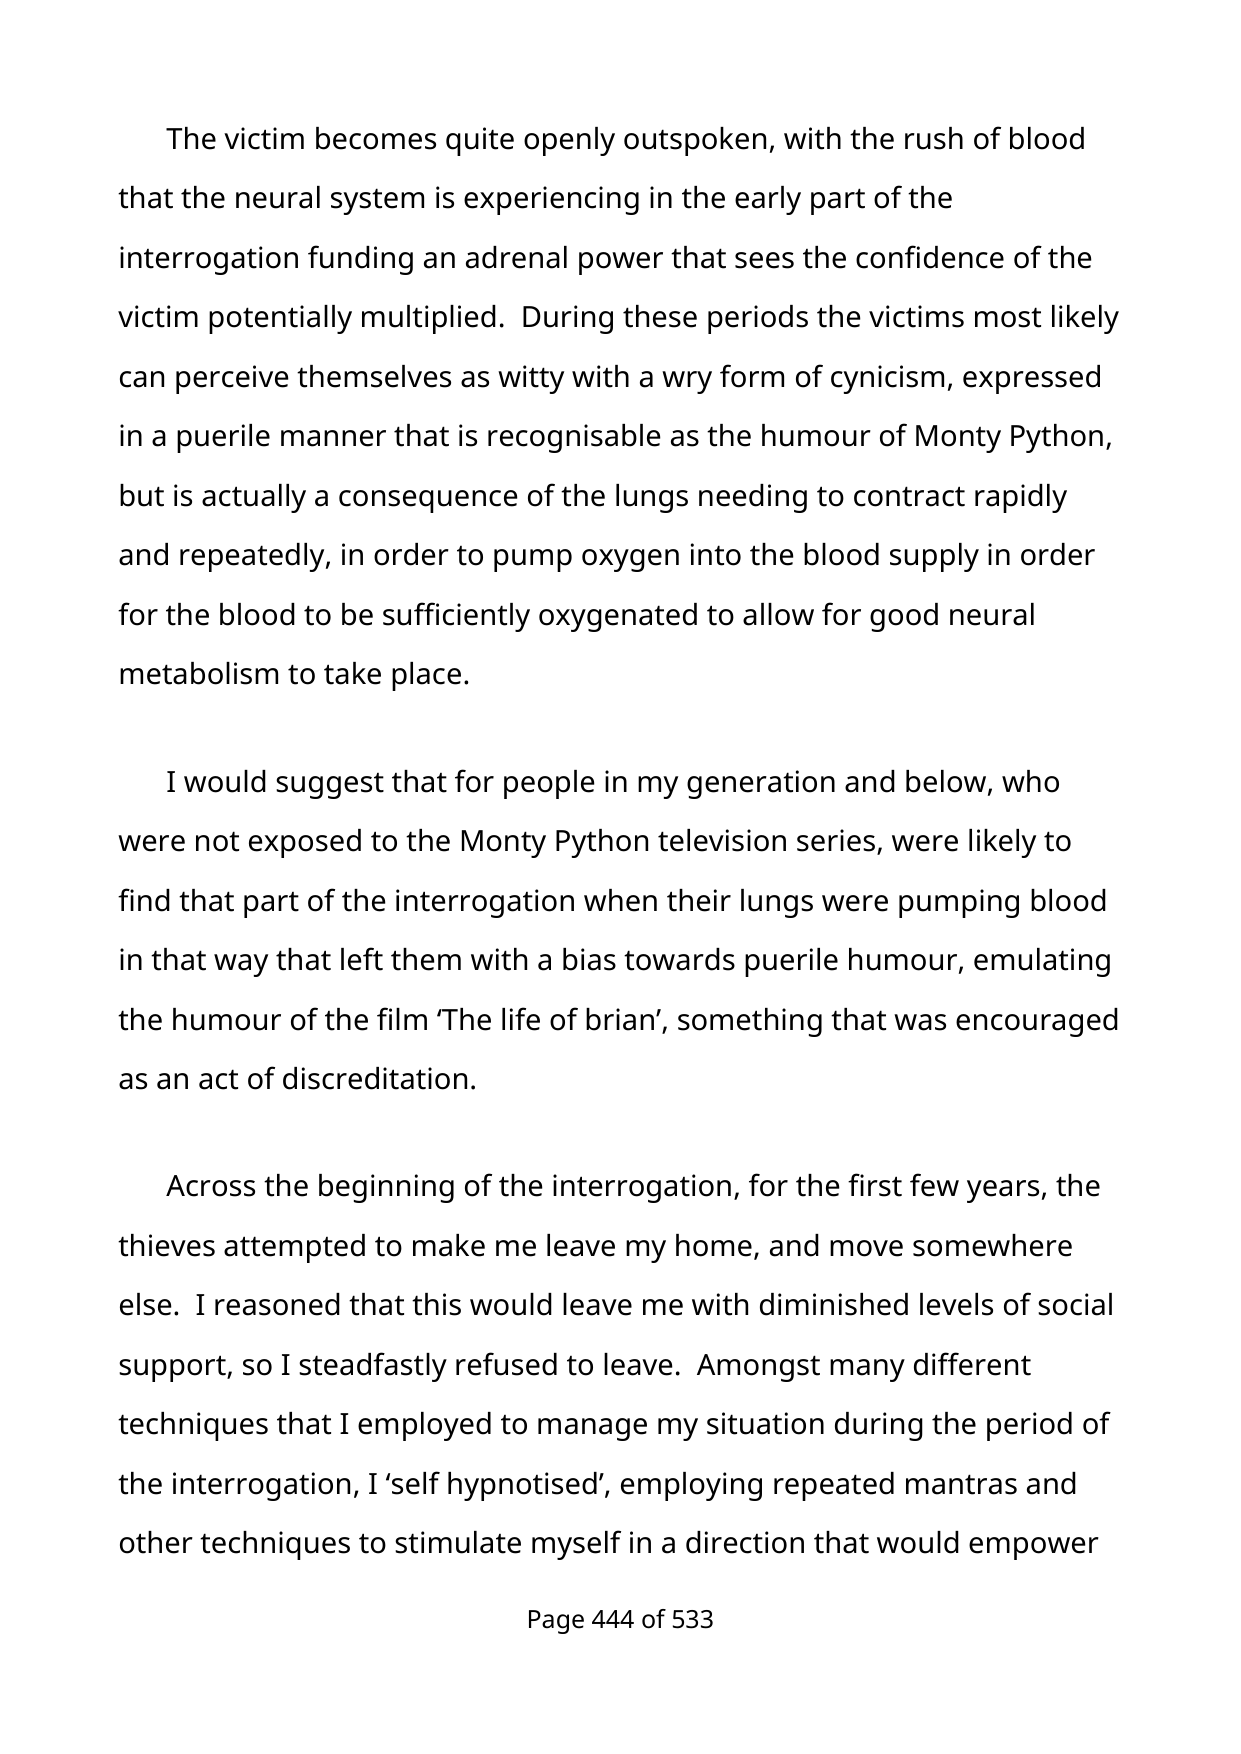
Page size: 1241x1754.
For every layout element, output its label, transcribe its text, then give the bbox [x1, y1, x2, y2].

text The victim becomes quite openly outspoken, with the rush of blood that the neural system is experiencing in the early part of the interrogation funding an adrenal power that sees the confidence of the victim potentially multiplied. During these periods the victims most likely can perceive themselves as witty with a wry form of cynicism, expressed in a puerile manner that is recognisable as the humour of Monty Python, but is actually a consequence of the lungs needing to contract rapidly and repeatedly, in order to pump oxygen into the blood supply in order for the blood to be sufficiently oxygenated to allow for good neural metabolism to take place. [118, 118, 1122, 693]
text I would suggest that for people in my generation and below, who were not exposed to the Monty Python television series, were likely to find that part of the interrogation when their lungs were pumping blood in that way that left them with a bias towards puerile humour, emulating the humour of the film ‘The life of brian’, something that was encouraged as an act of discreditation. [118, 761, 1122, 1098]
text Across the beginning of the interrogation, for the first few years, the thieves attempted to make me leave my home, and move somewhere else. I reasoned that this would leave me with diminished levels of social support, so I steadfastly refused to leave. Amongst many different techniques that I employed to manage my situation during the period of the interrogation, I ‘self hypnotised’, employing repeated mantras and other techniques to stimulate myself in a direction that would empower [118, 1166, 1122, 1562]
